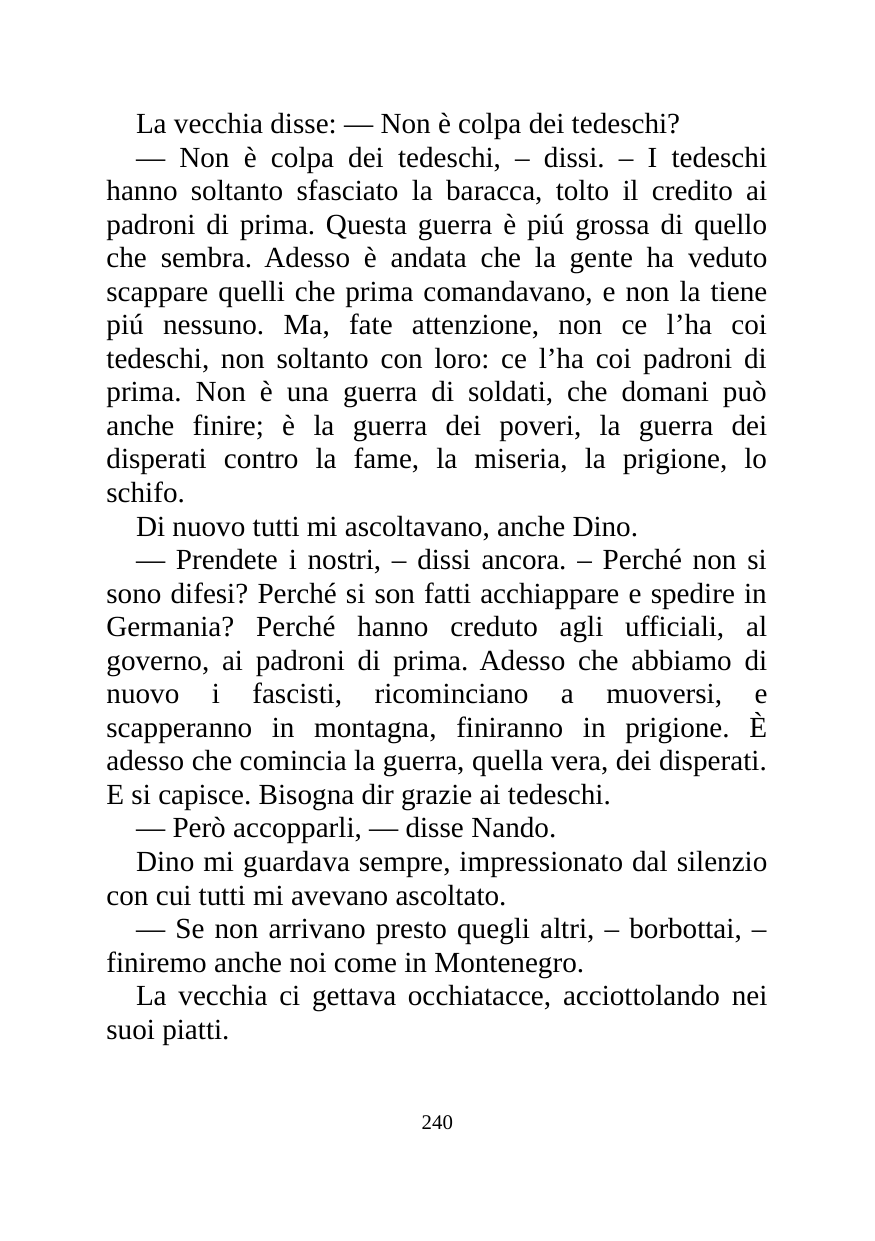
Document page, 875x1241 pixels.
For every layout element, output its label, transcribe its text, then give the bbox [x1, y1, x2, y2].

text Dino mi guardava sempre, impressionato dal silenzio con cui tutti mi avevano ascoltato. [106, 844, 768, 911]
text Di nuovo tutti mi ascoltavano, anche Dino. [106, 509, 768, 542]
text — Prendete i nostri, – dissi ancora. – Perché non si sono difesi? Perché si son fatti acchiappare e spedire in Germania? Perché hanno creduto agli ufficiali, al governo, ai padroni di prima. Adesso che abbiamo di nuovo i fascisti, ricominciano a muoversi, e scapperanno in montagna, finiranno in prigione. È adesso che comincia la guerra, quella vera, dei disperati. E si capisce. Bisogna dir grazie ai tedeschi. [106, 542, 768, 811]
text — Se non arrivano presto quegli altri, – borbottai, – finiremo anche noi come in Montenegro. [106, 911, 768, 978]
text La vecchia ci gettava occhiatacce, acciottolando nei suoi piatti. [106, 978, 768, 1045]
text — Però accopparli, — disse Nando. [106, 811, 768, 844]
text — Non è colpa dei tedeschi, – dissi. – I tedeschi hanno soltanto sfasciato la baracca, tolto il credito ai padroni di prima. Questa guerra è piú grossa di quello che sembra. Adesso è andata che la gente ha veduto scappare quelli che prima comandavano, e non la tiene piú nessuno. Ma, fate attenzione, non ce l’ha coi tedeschi, non soltanto con loro: ce l’ha coi padroni di prima. Non è una guerra di soldati, che domani può anche finire; è la guerra dei poveri, la guerra dei disperati contro la fame, la miseria, la prigione, lo schifo. [106, 140, 768, 509]
text La vecchia disse: — Non è colpa dei tedeschi? [106, 106, 768, 140]
